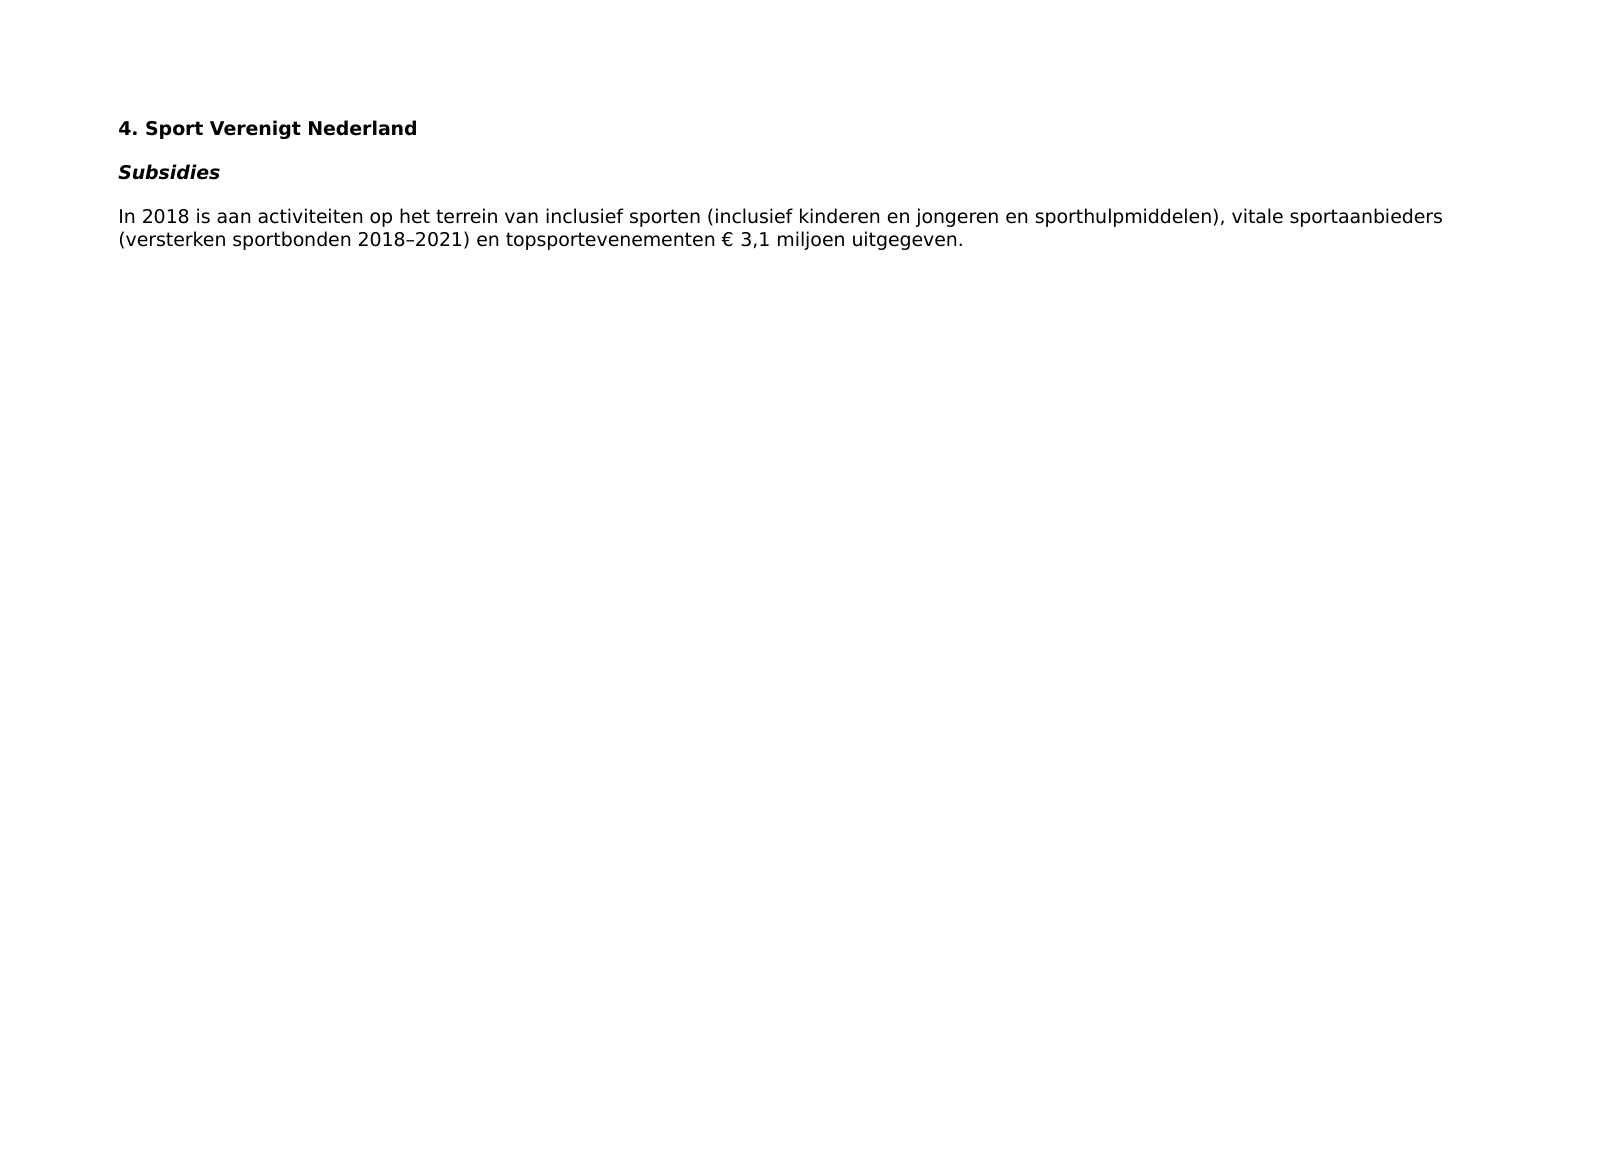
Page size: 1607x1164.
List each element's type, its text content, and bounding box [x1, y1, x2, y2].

text In 2018 is aan activiteiten op het terrein van inclusief sporten (inclusief kinderen en jongeren en sporthulpmiddelen), vitale sportaanbieders (versterken sportbonden 2018–2021) en topsportevenementen € 3,1 miljoen uitgegeven. [118, 206, 1488, 250]
subtitle 4. Sport Verenigt Nederland [118, 118, 1488, 140]
subtitle Subsidies [118, 162, 1488, 184]
